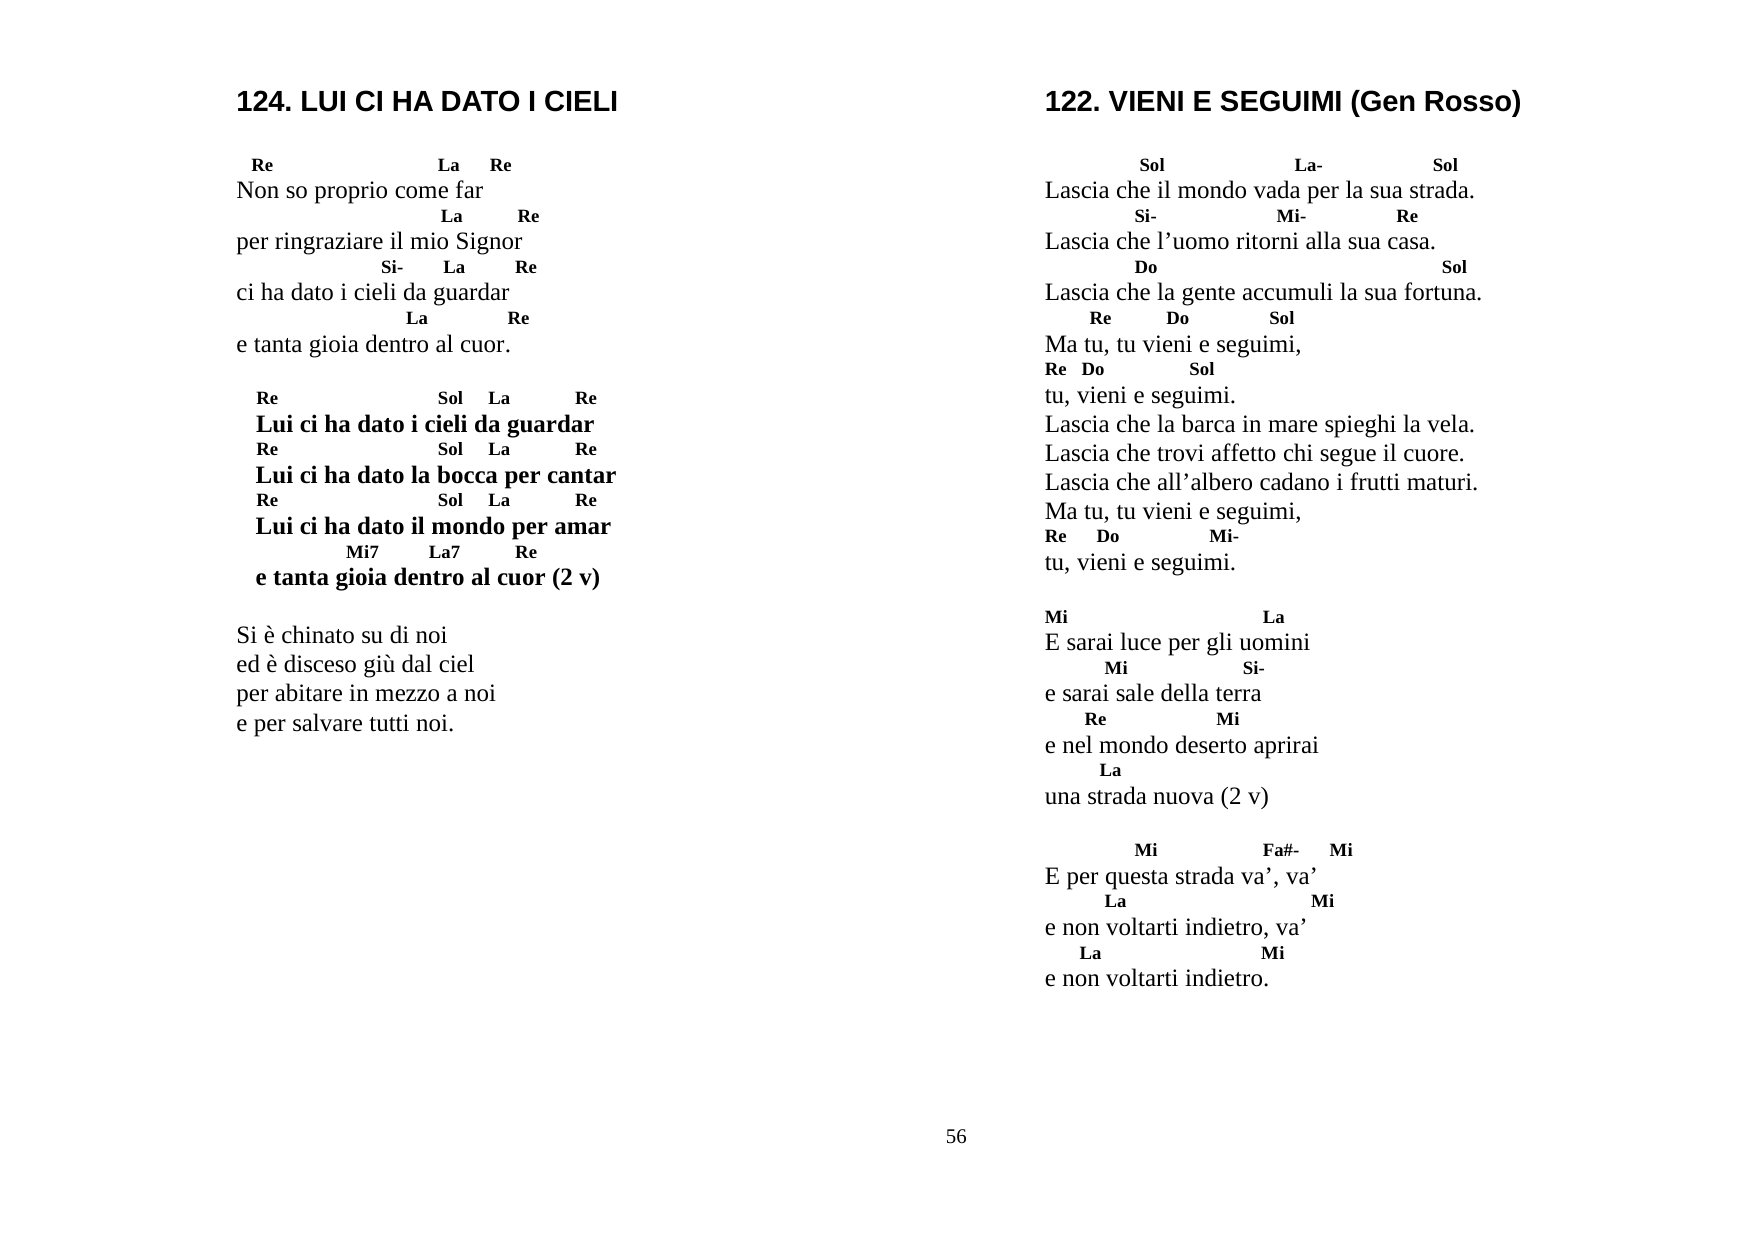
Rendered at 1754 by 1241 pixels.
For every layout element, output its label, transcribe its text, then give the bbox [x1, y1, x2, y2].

text Mi Si- [1044, 656, 1678, 678]
text Re Do Mi- [1044, 525, 1678, 547]
text Lascia che all’albero cadano i frutti maturi. [1044, 467, 1678, 496]
text Mi Fa#- Mi [1044, 839, 1678, 861]
text per abitare in mezzo a noi [236, 678, 869, 707]
text ci ha dato i cieli da guardar [236, 277, 869, 306]
text Ma tu, tu vieni e seguimi, [1044, 496, 1678, 525]
text Mi7 La7 Re [236, 540, 869, 562]
text E per questa strada va’, va’ [1044, 861, 1678, 890]
text e nel mondo deserto aprirai [1044, 729, 1678, 758]
text Sol La- Sol [1044, 153, 1678, 175]
text e tanta gioia dentro al cuor. [236, 328, 869, 357]
text Lascia che l’uomo ritorni alla sua casa. [1044, 226, 1678, 255]
text tu, vieni e seguimi. [1044, 379, 1678, 409]
text La Re [236, 204, 869, 226]
text Lui ci ha dato la bocca per cantar [236, 460, 869, 489]
text Lascia che il mondo vada per la sua strada. [1044, 175, 1678, 204]
text Lascia che la gente accumuli la sua fortuna. [1044, 277, 1678, 306]
text Lui ci ha dato i cieli da guardar [236, 409, 869, 438]
subtitle 124. LUI CI HA DATO I CIELI [236, 84, 867, 118]
text Ma tu, tu vieni e seguimi, [1044, 328, 1678, 357]
text La Mi [1044, 941, 1678, 963]
text Re Sol La Re [236, 438, 869, 460]
text La Re [236, 306, 869, 328]
text Non so proprio come far [236, 175, 869, 204]
text e sarai sale della terra [1044, 678, 1678, 707]
text Lui ci ha dato il mondo per amar [236, 511, 869, 540]
text E sarai luce per gli uomini [1044, 627, 1678, 656]
text e non voltarti indietro. [1044, 963, 1678, 992]
text Si- Mi- Re [1044, 204, 1678, 226]
text Si è chinato su di noi [236, 620, 869, 649]
text Re Sol La Re [236, 489, 869, 511]
text La Mi [1044, 890, 1678, 912]
text e non voltarti indietro, va’ [1044, 912, 1678, 941]
text Lascia che trovi affetto chi segue il cuore. [1044, 438, 1678, 467]
text Re La Re [236, 153, 869, 175]
text per ringraziare il mio Signor [236, 226, 869, 255]
subtitle 122. VIENI E SEGUIMI (Gen Rosso) [1044, 84, 1676, 118]
text Do Sol [1044, 255, 1678, 277]
text e per salvare tutti noi. [236, 707, 869, 736]
text Re Do Sol [1044, 357, 1678, 379]
text ed è disceso giù dal ciel [236, 649, 869, 678]
text Si- La Re [236, 255, 869, 277]
text una strada nuova (2 v) [1044, 781, 1678, 810]
text Re Mi [1044, 707, 1678, 729]
text Lascia che la barca in mare spieghi la vela. [1044, 409, 1678, 438]
text Mi La [1044, 605, 1678, 627]
text La [1044, 758, 1678, 781]
text Re Do Sol [1044, 306, 1678, 328]
text e tanta gioia dentro al cuor (2 v) [236, 562, 869, 591]
text tu, vieni e seguimi. [1044, 547, 1678, 576]
text Re Sol La Re [236, 387, 869, 409]
